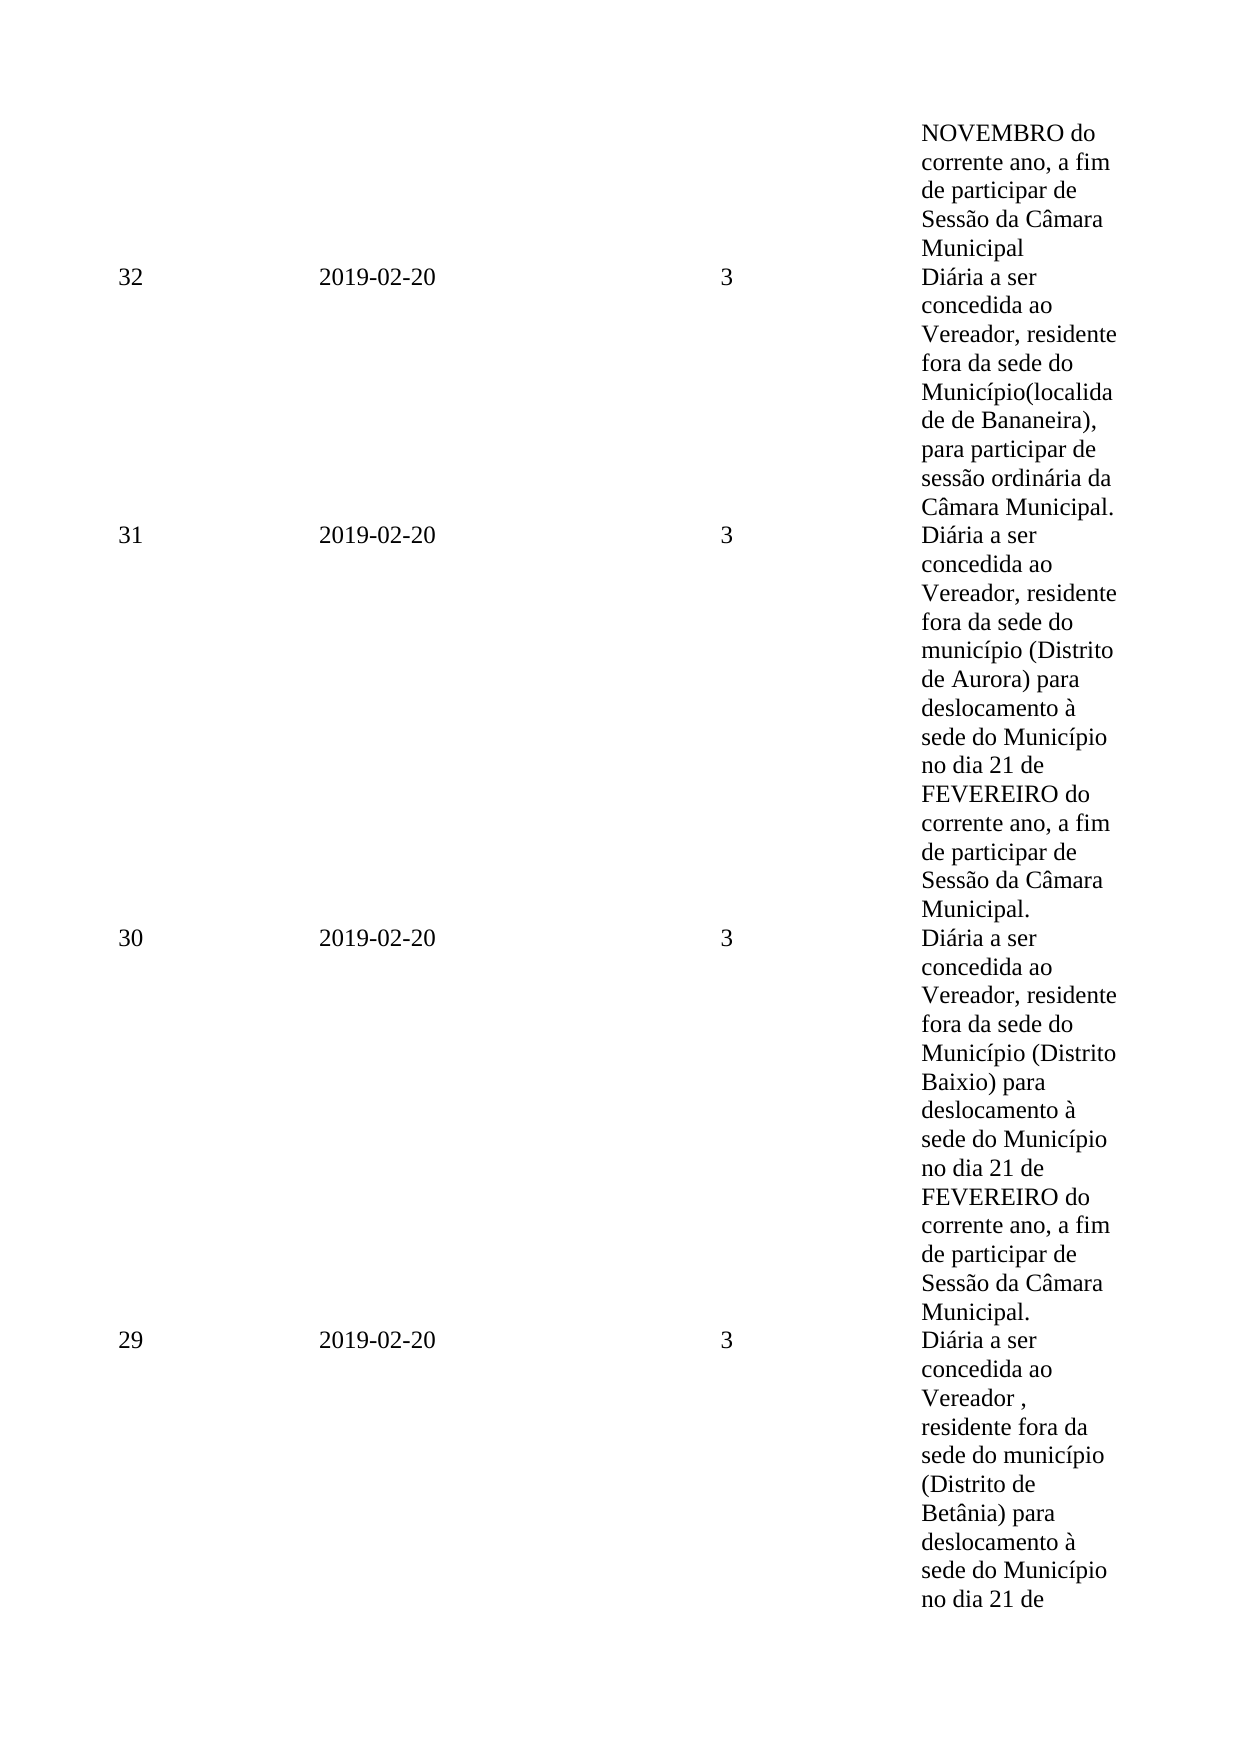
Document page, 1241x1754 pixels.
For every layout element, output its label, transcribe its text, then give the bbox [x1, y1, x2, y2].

table_cell 32 [118, 262, 319, 521]
table_cell 31 [118, 521, 319, 923]
table_cell NOVEMBRO do corrente ano, a fim de participar de Sessão da Câmara Municipal [921, 118, 1122, 262]
table_cell [520, 1326, 720, 1613]
table_cell 2019-02-20 [319, 1326, 519, 1613]
table_cell 29 [118, 1326, 319, 1613]
table_cell 3 [720, 923, 921, 1326]
table_cell Diária a ser concedida ao Vereador, residente fora da sede do Município(localidade de Bananeira), para participar de sessão ordinária da Câmara Municipal. [921, 262, 1122, 521]
table_cell [720, 118, 921, 262]
table_cell 30 [118, 923, 319, 1326]
table_cell Diária a ser concedida ao Vereador, residente fora da sede do município (Distrito de Aurora) para deslocamento à sede do Município no dia 21 de FEVEREIRO do corrente ano, a fim de participar de Sessão da Câmara Municipal. [921, 521, 1122, 923]
table_cell 2019-02-20 [319, 923, 519, 1326]
table_cell 2019-02-20 [319, 521, 519, 923]
table_cell [520, 521, 720, 923]
table_cell Diária a ser concedida ao Vereador , residente fora da sede do município (Distrito de Betânia) para deslocamento à sede do Município no dia 21 de [921, 1326, 1122, 1613]
table_cell [319, 118, 519, 262]
table_cell 2019-02-20 [319, 262, 519, 521]
table_cell [520, 118, 720, 262]
table_cell 3 [720, 521, 921, 923]
table_cell [520, 923, 720, 1326]
table_cell 3 [720, 262, 921, 521]
table_cell Diária a ser concedida ao Vereador, residente fora da sede do Município (Distrito Baixio) para deslocamento à sede do Município no dia 21 de FEVEREIRO do corrente ano, a fim de participar de Sessão da Câmara Municipal. [921, 923, 1122, 1326]
table_cell [118, 118, 319, 262]
table_cell [520, 262, 720, 521]
table_cell 3 [720, 1326, 921, 1613]
